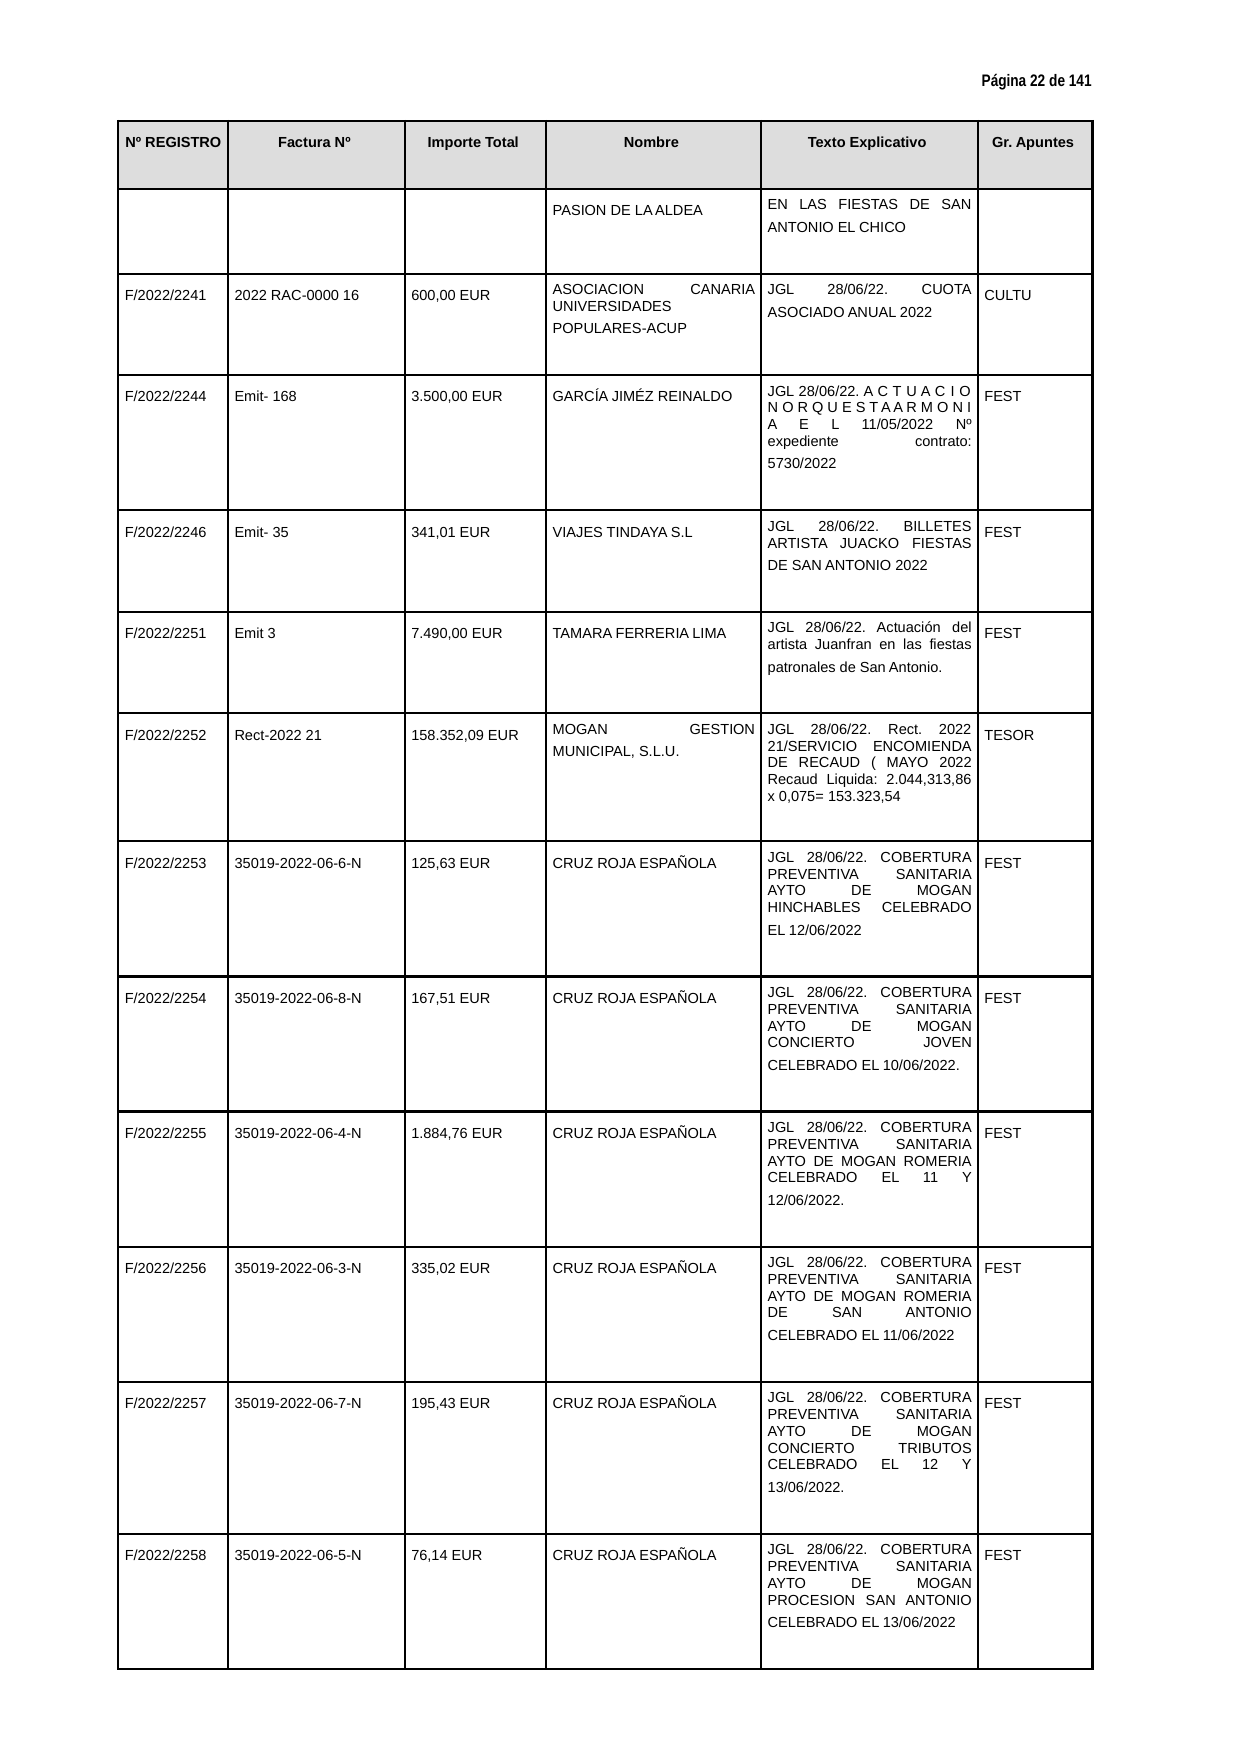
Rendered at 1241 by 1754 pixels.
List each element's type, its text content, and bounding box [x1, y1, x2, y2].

table_cell 3.500,00 EUR [406, 376, 545, 509]
table_cell FEST [979, 376, 1091, 509]
table_cell 158.352,09 EUR [406, 714, 545, 840]
table_cell F/2022/2251 [119, 613, 227, 712]
table_cell JGL 28/06/22. BILLETES ARTISTA JUACKO FIESTAS DE SAN ANTONIO 2022 [762, 511, 977, 611]
table_cell 2022 RAC-0000 16 [229, 275, 404, 374]
table_cell F/2022/2256 [119, 1248, 227, 1381]
table_header Factura Nº [229, 122, 404, 188]
table_cell CULTU [979, 275, 1091, 374]
table_cell 76,14 EUR [406, 1535, 545, 1668]
table_cell [119, 190, 227, 272]
table_cell JGL 28/06/22. COBERTURA PREVENTIVA SANITARIA AYTO DE MOGAN HINCHABLES CELEBRADO EL 12/06/2022 [762, 842, 977, 975]
table_header Nº REGISTRO [119, 122, 227, 188]
table_cell JGL 28/06/22. COBERTURA PREVENTIVA SANITARIA AYTO DE MOGAN PROCESION SAN ANTONIO CELEBRADO EL 13/06/2022 [762, 1535, 977, 1668]
table_cell FEST [979, 1535, 1091, 1668]
table_cell 195,43 EUR [406, 1383, 545, 1532]
table_cell JGL 28/06/22. COBERTURA PREVENTIVA SANITARIA AYTO DE MOGAN ROMERIA DE SAN ANTONIO CELEBRADO EL 11/06/2022 [762, 1248, 977, 1381]
table_cell JGL 28/06/22. A C T U A C I O N O R Q U E S T A A R M O N I A E L 11/05/2022 Nº expediente contrato: 5730/2022 [762, 376, 977, 509]
table_cell 125,63 EUR [406, 842, 545, 975]
table_cell TESOR [979, 714, 1091, 840]
table_cell FEST [979, 842, 1091, 975]
table_cell VIAJES TINDAYA S.L [547, 511, 760, 611]
table_cell F/2022/2258 [119, 1535, 227, 1668]
table_cell CRUZ ROJA ESPAÑOLA [547, 842, 760, 975]
table_cell JGL 28/06/22. Rect. 2022 21/SERVICIO ENCOMIENDA DE RECAUD ( MAYO 2022 Recaud Liquida: 2.044,313,86 x 0,075= 153.323,54 [762, 714, 977, 840]
table_cell F/2022/2241 [119, 275, 227, 374]
table_cell Emit 3 [229, 613, 404, 712]
table_cell F/2022/2253 [119, 842, 227, 975]
table_cell 167,51 EUR [406, 978, 545, 1110]
table_cell F/2022/2255 [119, 1113, 227, 1246]
table_header Gr. Apuntes [979, 122, 1091, 188]
table_cell 600,00 EUR [406, 275, 545, 374]
table_cell [979, 190, 1091, 272]
table_cell 35019-2022-06-4-N [229, 1113, 404, 1246]
table_cell 335,02 EUR [406, 1248, 545, 1381]
table_cell CRUZ ROJA ESPAÑOLA [547, 1113, 760, 1246]
table_cell JGL 28/06/22. CUOTA ASOCIADO ANUAL 2022 [762, 275, 977, 374]
table_cell CRUZ ROJA ESPAÑOLA [547, 1383, 760, 1532]
table_cell GARCÍA JIMÉZ REINALDO [547, 376, 760, 509]
table_cell 35019-2022-06-7-N [229, 1383, 404, 1532]
table_header Nombre [547, 122, 760, 188]
table_cell JGL 28/06/22. COBERTURA PREVENTIVA SANITARIA AYTO DE MOGAN CONCIERTO TRIBUTOS CELEBRADO EL 12 Y 13/06/2022. [762, 1383, 977, 1532]
table_cell 35019-2022-06-8-N [229, 978, 404, 1110]
table_cell FEST [979, 1248, 1091, 1381]
table_cell PASION DE LA ALDEA [547, 190, 760, 272]
table_cell 341,01 EUR [406, 511, 545, 611]
table_cell F/2022/2244 [119, 376, 227, 509]
table_cell TAMARA FERRERIA LIMA [547, 613, 760, 712]
table_cell EN LAS FIESTAS DE SAN ANTONIO EL CHICO [762, 190, 977, 272]
table_cell F/2022/2252 [119, 714, 227, 840]
table_cell ASOCIACION CANARIA UNIVERSIDADES POPULARES-ACUP [547, 275, 760, 374]
table_cell CRUZ ROJA ESPAÑOLA [547, 1535, 760, 1668]
table_cell JGL 28/06/22. COBERTURA PREVENTIVA SANITARIA AYTO DE MOGAN ROMERIA CELEBRADO EL 11 Y 12/06/2022. [762, 1113, 977, 1246]
table_header Texto Explicativo [762, 122, 977, 188]
table_cell FEST [979, 1383, 1091, 1532]
table_header Importe Total [406, 122, 545, 188]
table_cell Rect-2022 21 [229, 714, 404, 840]
table_cell CRUZ ROJA ESPAÑOLA [547, 978, 760, 1110]
table_cell F/2022/2254 [119, 978, 227, 1110]
table_cell 7.490,00 EUR [406, 613, 545, 712]
table_cell FEST [979, 511, 1091, 611]
table_cell FEST [979, 978, 1091, 1110]
table_cell Emit- 168 [229, 376, 404, 509]
table_cell F/2022/2246 [119, 511, 227, 611]
table_cell MOGAN GESTION MUNICIPAL, S.L.U. [547, 714, 760, 840]
table_cell FEST [979, 1113, 1091, 1246]
table_cell JGL 28/06/22. Actuación del artista Juanfran en las fiestas patronales de San Antonio. [762, 613, 977, 712]
table_cell 35019-2022-06-6-N [229, 842, 404, 975]
table_cell JGL 28/06/22. COBERTURA PREVENTIVA SANITARIA AYTO DE MOGAN CONCIERTO JOVEN CELEBRADO EL 10/06/2022. [762, 978, 977, 1110]
table_cell [229, 190, 404, 272]
table_cell 35019-2022-06-3-N [229, 1248, 404, 1381]
table_cell Emit- 35 [229, 511, 404, 611]
table_cell F/2022/2257 [119, 1383, 227, 1532]
table_cell [406, 190, 545, 272]
table_cell 35019-2022-06-5-N [229, 1535, 404, 1668]
table_cell 1.884,76 EUR [406, 1113, 545, 1246]
table_cell FEST [979, 613, 1091, 712]
table_cell CRUZ ROJA ESPAÑOLA [547, 1248, 760, 1381]
